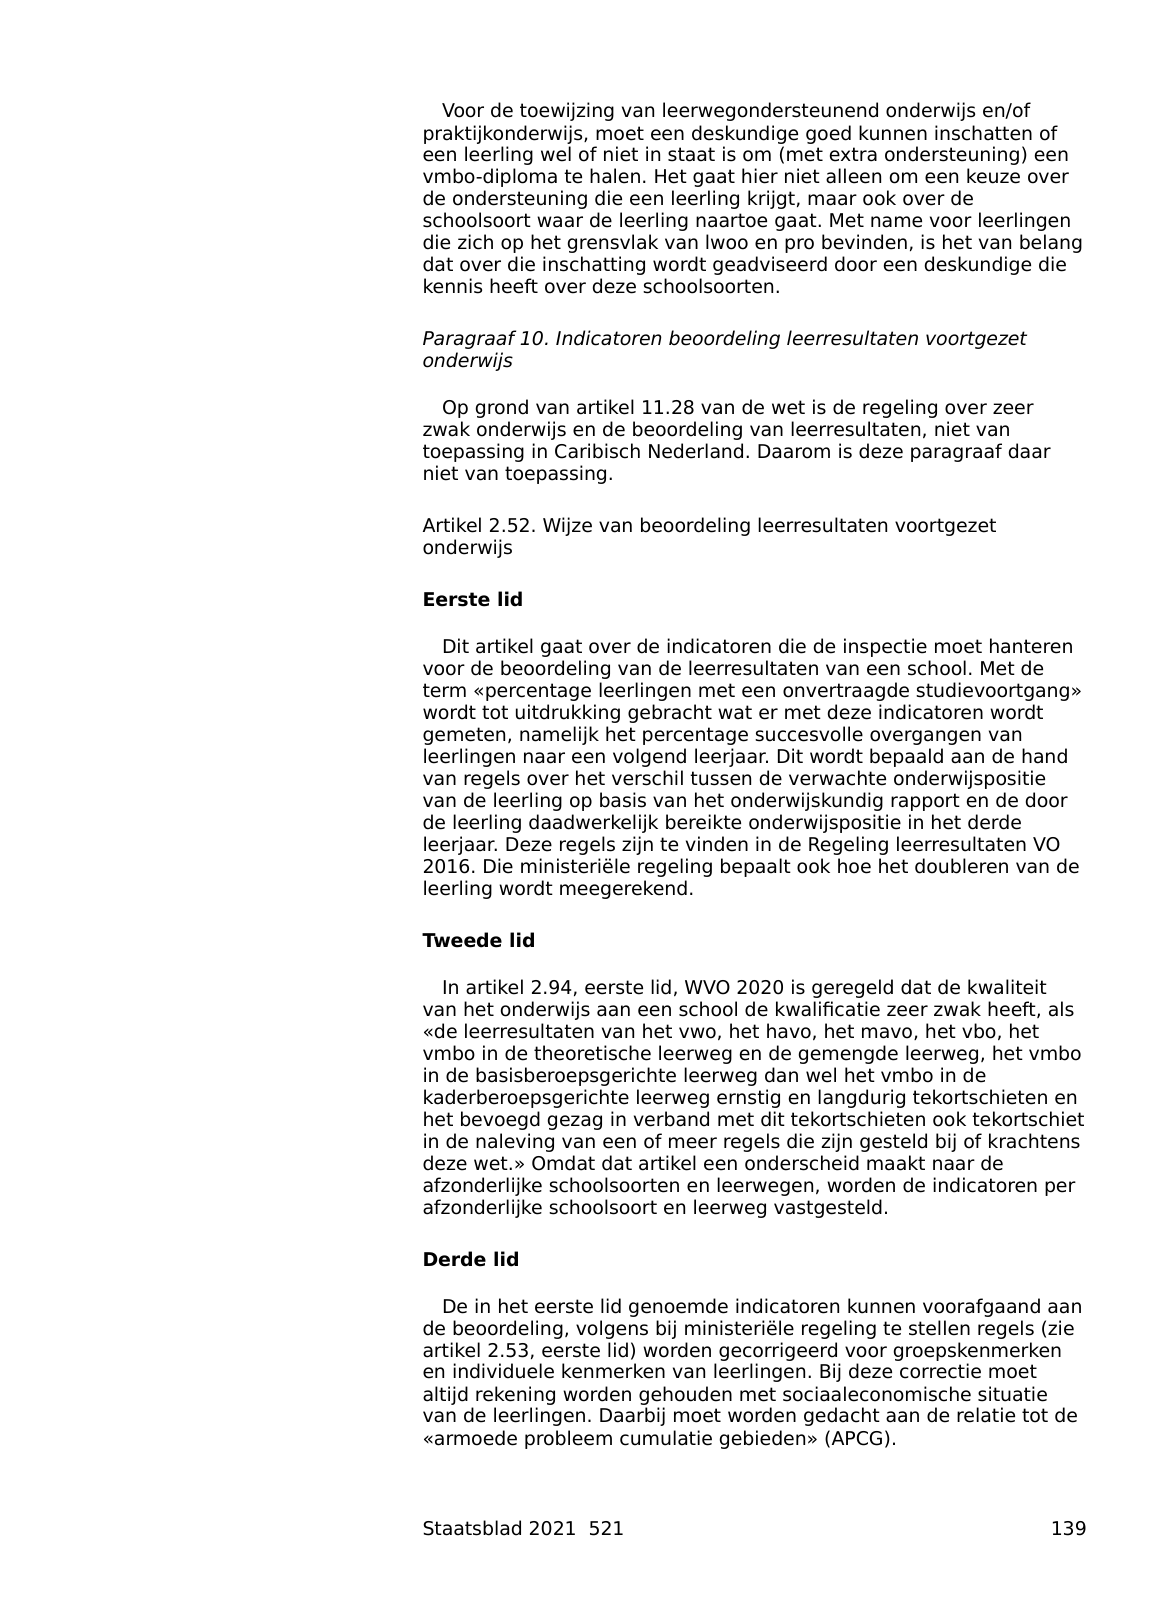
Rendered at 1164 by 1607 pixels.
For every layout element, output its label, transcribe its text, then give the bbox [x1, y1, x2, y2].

subtitle Derde lid [422, 1248, 1087, 1271]
subtitle Eerste lid [422, 589, 1087, 611]
subtitle Artikel 2.52. Wijze van beoordeling leerresultaten voortgezet onderwijs [422, 515, 1087, 559]
text Dit artikel gaat over de indicatoren die de inspectie moet hanteren voor de beoordeling van de leerresultaten van een school. Met de term «percentage leerlingen met een onvertraagde studievoortgang» wordt tot uitdrukking gebracht wat er met deze indicatoren wordt gemeten, namelijk het percentage succesvolle overgangen van leerlingen naar een volgend leerjaar. Dit wordt bepaald aan de hand van regels over het verschil tussen de verwachte onderwijspositie van de leerling op basis van het onderwijskundig rapport en de door de leerling daadwerkelijk bereikte onderwijspositie in het derde leerjaar. Deze regels zijn te vinden in de Regeling leerresultaten VO 2016. Die ministeriële regeling bepaalt ook hoe het doubleren van de leerling wordt meegerekend. [422, 636, 1087, 900]
text De in het eerste lid genoemde indicatoren kunnen voorafgaand aan de beoordeling, volgens bij ministeriële regeling te stellen regels (zie artikel 2.53, eerste lid) worden gecorrigeerd voor groepskenmerken en individuele kenmerken van leerlingen. Bij deze correctie moet altijd rekening worden gehouden met sociaaleconomische situatie van de leerlingen. Daarbij moet worden gedacht aan de relatie tot de «armoede probleem cumulatie gebieden» (APCG). [422, 1296, 1087, 1449]
text Op grond van artikel 11.28 van de wet is de regeling over zeer zwak onderwijs en de beoordeling van leerresultaten, niet van toepassing in Caribisch Nederland. Daarom is deze paragraaf daar niet van toepassing. [422, 397, 1087, 485]
text Voor de toewijzing van leerwegondersteunend onderwijs en/of praktijkonderwijs, moet een deskundige goed kunnen inschatten of een leerling wel of niet in staat is om (met extra ondersteuning) een vmbo-diploma te halen. Het gaat hier niet alleen om een keuze over de ondersteuning die een leerling krijgt, maar ook over de schoolsoort waar de leerling naartoe gaat. Met name voor leerlingen die zich op het grensvlak van lwoo en pro bevinden, is het van belang dat over die inschatting wordt geadviseerd door een deskundige die kennis heeft over deze schoolsoorten. [422, 100, 1087, 298]
subtitle Paragraaf 10. Indicatoren beoordeling leerresultaten voortgezet onderwijs [422, 328, 1087, 372]
text In artikel 2.94, eerste lid, WVO 2020 is geregeld dat de kwaliteit van het onderwijs aan een school de kwalificatie zeer zwak heeft, als «de leerresultaten van het vwo, het havo, het mavo, het vbo, het vmbo in de theoretische leerweg en de gemengde leerweg, het vmbo in de basisberoepsgerichte leerweg dan wel het vmbo in de kaderberoepsgerichte leerweg ernstig en langdurig tekortschieten en het bevoegd gezag in verband met dit tekortschieten ook tekortschiet in de naleving van een of meer regels die zijn gesteld bij of krachtens deze wet.» Omdat dat artikel een onderscheid maakt naar de afzonderlijke schoolsoorten en leerwegen, worden de indicatoren per afzonderlijke schoolsoort en leerweg vastgesteld. [422, 977, 1087, 1218]
subtitle Tweede lid [422, 930, 1087, 952]
